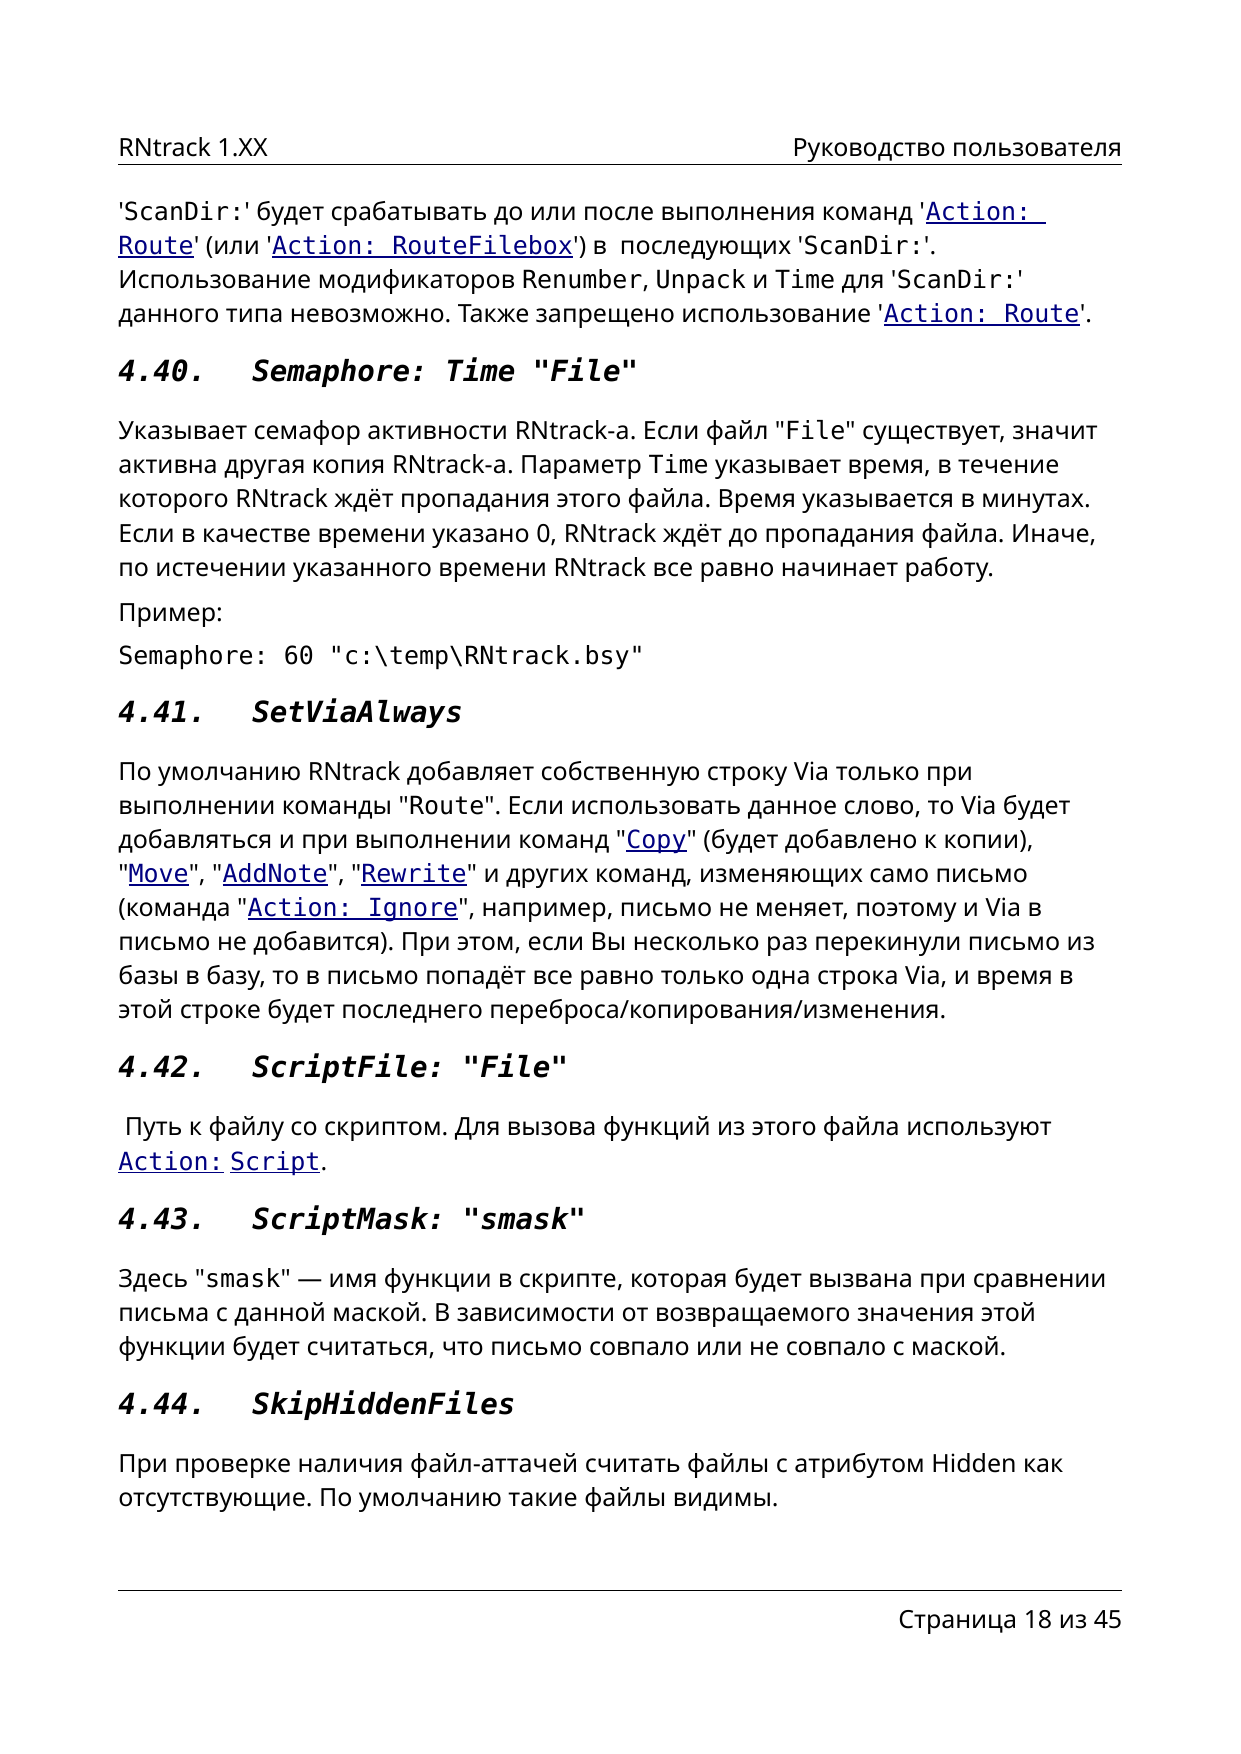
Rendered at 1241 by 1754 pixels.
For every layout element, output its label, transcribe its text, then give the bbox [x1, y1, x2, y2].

subtitle ScriptFile: "File" [118, 1051, 1122, 1085]
subtitle Semaphore: Time "File" [118, 355, 1122, 389]
text Пример: [118, 595, 1122, 629]
text Здесь "smask" — имя функции в скрипте, которая будет вызвана при сравнении письма с данной маской. В зависимости от возвращаемого значения этой функции будет считаться, что письмо совпало или не совпало с маской. [118, 1260, 1122, 1363]
text 'ScanDir:' будет срабатывать до или после выполнения команд 'Action: Route' (или 'Action: RouteFilebox') в последующих 'ScanDir:'. Использование модификаторов Renumber, Unpack и Time для 'ScanDir:' данного типа невозможно. Также запрещено использование 'Action: Route'. [118, 193, 1122, 330]
text По умолчанию RNtrack добавляет собственную строку Via только при выполнении команды "Route". Если использовать данное слово, то Via будет добавляться и при выполнении команд "Copy" (будет добавлено к копии), "Move", "AddNote", "Rewrite" и других команд, изменяющих само письмо (команда "Action: Ignore", например, письмо не меняет, поэтому и Via в письмо не добавится). При этом, если Вы несколько раз перекинули письмо из базы в базу, то в письмо попадёт все равно только одна строка Via, и время в этой строке будет последнего переброса/копирования/изменения. [118, 753, 1122, 1026]
text При проверке наличия файл-аттачей считать файлы с атрибутом Hidden как отсутствующие. По умолчанию такие файлы видимы. [118, 1446, 1122, 1514]
text Указывает семафор активности RNtrack-а. Если файл "File" существует, значит активна другая копия RNtrack-а. Параметр Time указывает время, в течение которого RNtrack ждёт пропадания этого файла. Время указывается в минутах. Если в качестве времени указано 0, RNtrack ждёт до пропадания файла. Иначе, по истечении указанного времени RNtrack все равно начинает работу. [118, 413, 1122, 583]
subtitle ScriptMask: "smask" [118, 1202, 1122, 1236]
subtitle SetViaAlways [118, 695, 1122, 729]
text Semaphore: 60 "c:\temp\RNtrack.bsy" [118, 641, 1122, 670]
text Путь к файлу со скриптом. Для вызова функций из этого файла используют Action: Script. [118, 1109, 1122, 1177]
subtitle SkipHiddenFiles [118, 1388, 1122, 1422]
